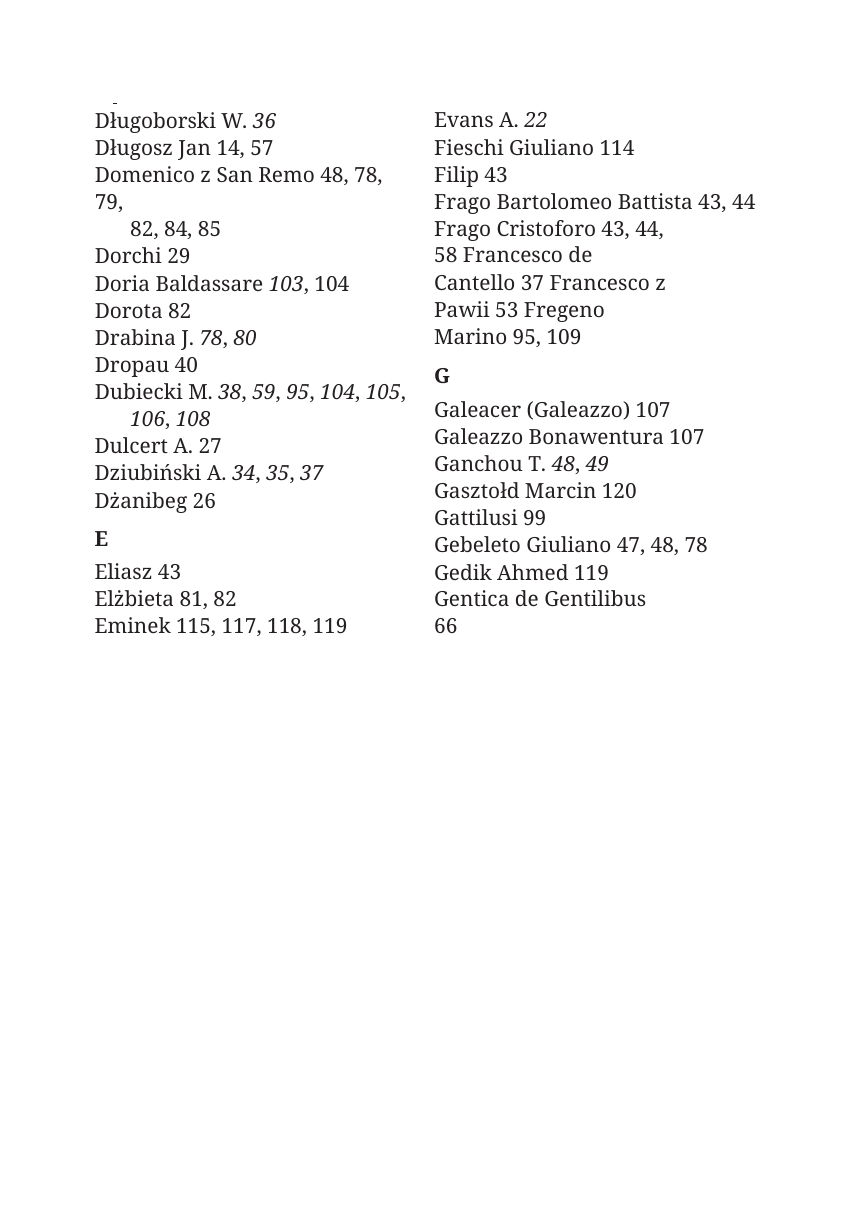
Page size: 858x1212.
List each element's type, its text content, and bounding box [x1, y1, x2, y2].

text Eliasz 43 [94, 558, 409, 585]
text Elżbieta 81, 82 [94, 585, 409, 612]
text Doria Baldassare 103, 104 [94, 269, 409, 296]
text Frago Bartolomeo Battista 43, 44 [434, 187, 774, 214]
text Dulcert A. 27 [94, 432, 409, 459]
text Dżanibeg 26 [94, 486, 409, 513]
text Długosz Jan 14, 57 [94, 134, 409, 161]
text Dorchi 29 [94, 242, 409, 269]
text Dropau 40 [94, 351, 409, 378]
text Gasztołd Marcin 120 [434, 477, 774, 504]
text 106, 108 [130, 405, 409, 432]
text Evans A. 22 [434, 106, 774, 133]
text Eminek 115, 117, 118, 119 [94, 612, 409, 639]
text Długoborski W. 36 [94, 106, 409, 134]
text Dubiecki M. 38, 59, 95, 104, 105, [94, 378, 409, 405]
text Gattilusi 99 [434, 504, 774, 531]
text G [434, 362, 774, 390]
text Domenico z San Remo 48, 78, 79, [94, 161, 409, 215]
text Galeazzo Bonawentura 107 [434, 422, 774, 449]
text Ganchou T. 48, 49 [434, 449, 774, 477]
text 82, 84, 85 [130, 215, 409, 242]
text Dziubiński A. 34, 35, 37 [94, 459, 409, 486]
text Filip 43 [434, 160, 774, 187]
text Fieschi Giuliano 114 [434, 133, 774, 160]
text Galeacer (Galeazzo) 107 [434, 395, 774, 422]
text Drabina J. 78, 80 [94, 323, 409, 351]
text Dorota 82 [94, 296, 409, 323]
text E [94, 524, 409, 553]
text Frago Cristoforo 43, 44, 58 Francesco de Cantello 37 Francesco z Pawii 53 Fregeno Marino 95, 109 [434, 215, 677, 350]
text Gedik Ahmed 119 Gentica de Gentilibus 66 [434, 558, 662, 639]
text Gebeleto Giuliano 47, 48, 78 [434, 531, 774, 558]
